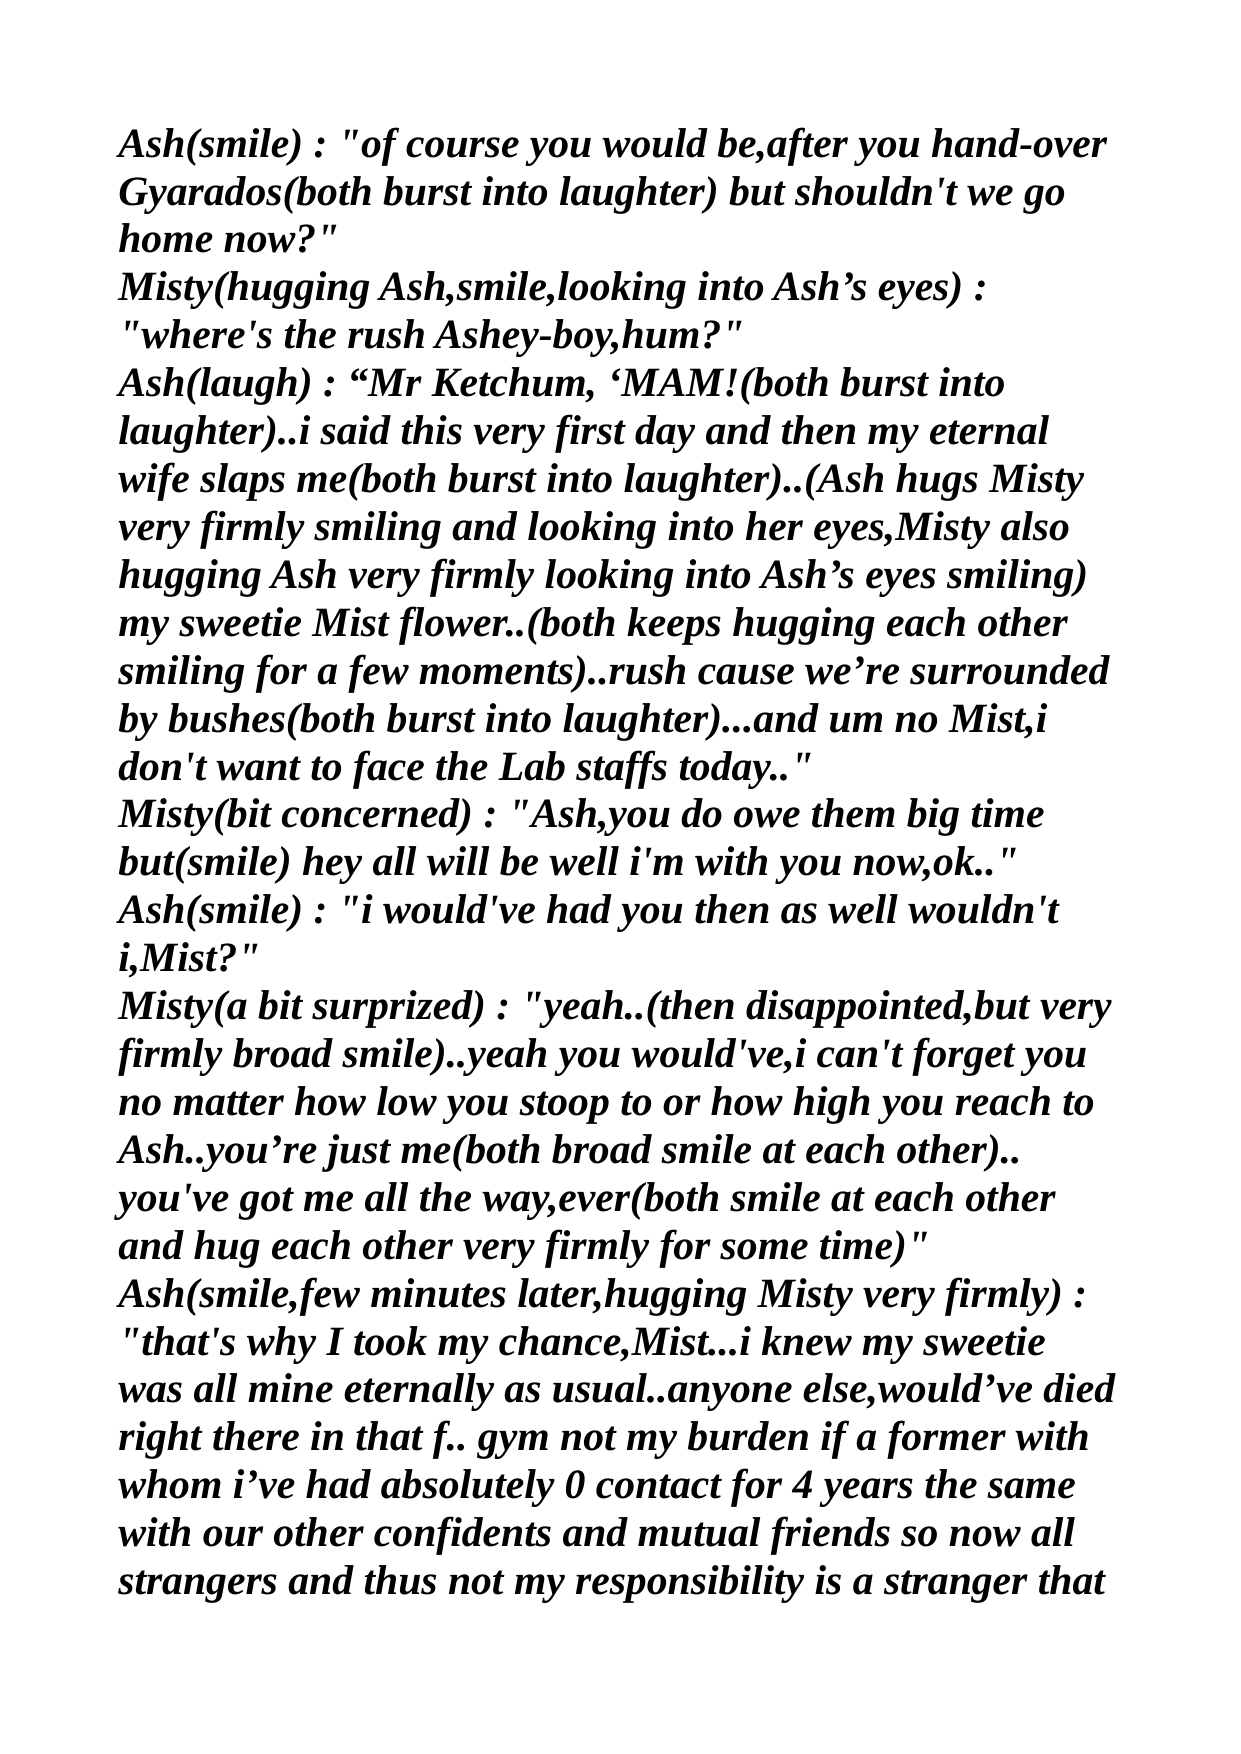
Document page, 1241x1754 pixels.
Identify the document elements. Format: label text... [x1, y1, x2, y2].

text Ash(smile) : "of course you would be,after you hand-over Gyarados(both burst into laughter) but shouldn't we go home now?" [118, 118, 1122, 262]
text Ash(smile) : "i would've had you then as well wouldn't i,Mist?" [118, 885, 1122, 981]
text Misty(a bit surprized) : "yeah..(then disappointed,but very [118, 981, 1122, 1028]
text Ash(smile,few minutes later,hugging Misty very firmly) : "that's why I took my chance,Mist...i knew my sweetie was all mine eternally as usual..anyone else,would’ve died right there in that f.. gym not my burden if a former with whom i’ve had absolutely 0 contact for 4 years the same with our other confidents and mutual friends so now all strangers and thus not my responsibility is a stranger that [118, 1268, 1122, 1603]
text Misty(bit concerned) : "Ash,you do owe them big time but(smile) hey all will be well i'm with you now,ok.." [118, 789, 1122, 885]
text Ash(laugh) : “Mr Ketchum, ‘MAM!(both burst into laughter)..i said this very first day and then my eternal wife slaps me(both burst into laughter)..(Ash hugs Misty very firmly smiling and looking into her eyes,Misty also hugging Ash very firmly looking into Ash’s eyes smiling) my sweetie Mist flower..(both keeps hugging each other smiling for a few moments)..rush cause we’re surrounded by bushes(both burst into laughter)...and um no Mist,i don't want to face the Lab staffs today.." [118, 358, 1122, 789]
text firmly broad smile)..yeah you would've,i can't forget you no matter how low you stoop to or how high you reach to Ash..you’re just me(both broad smile at each other).. you've got me all the way,ever(both smile at each other and hug each other very firmly for some time)" [118, 1028, 1122, 1268]
text Misty(hugging Ash,smile,looking into Ash’s eyes) : "where's the rush Ashey-boy,hum?" [118, 262, 1122, 358]
